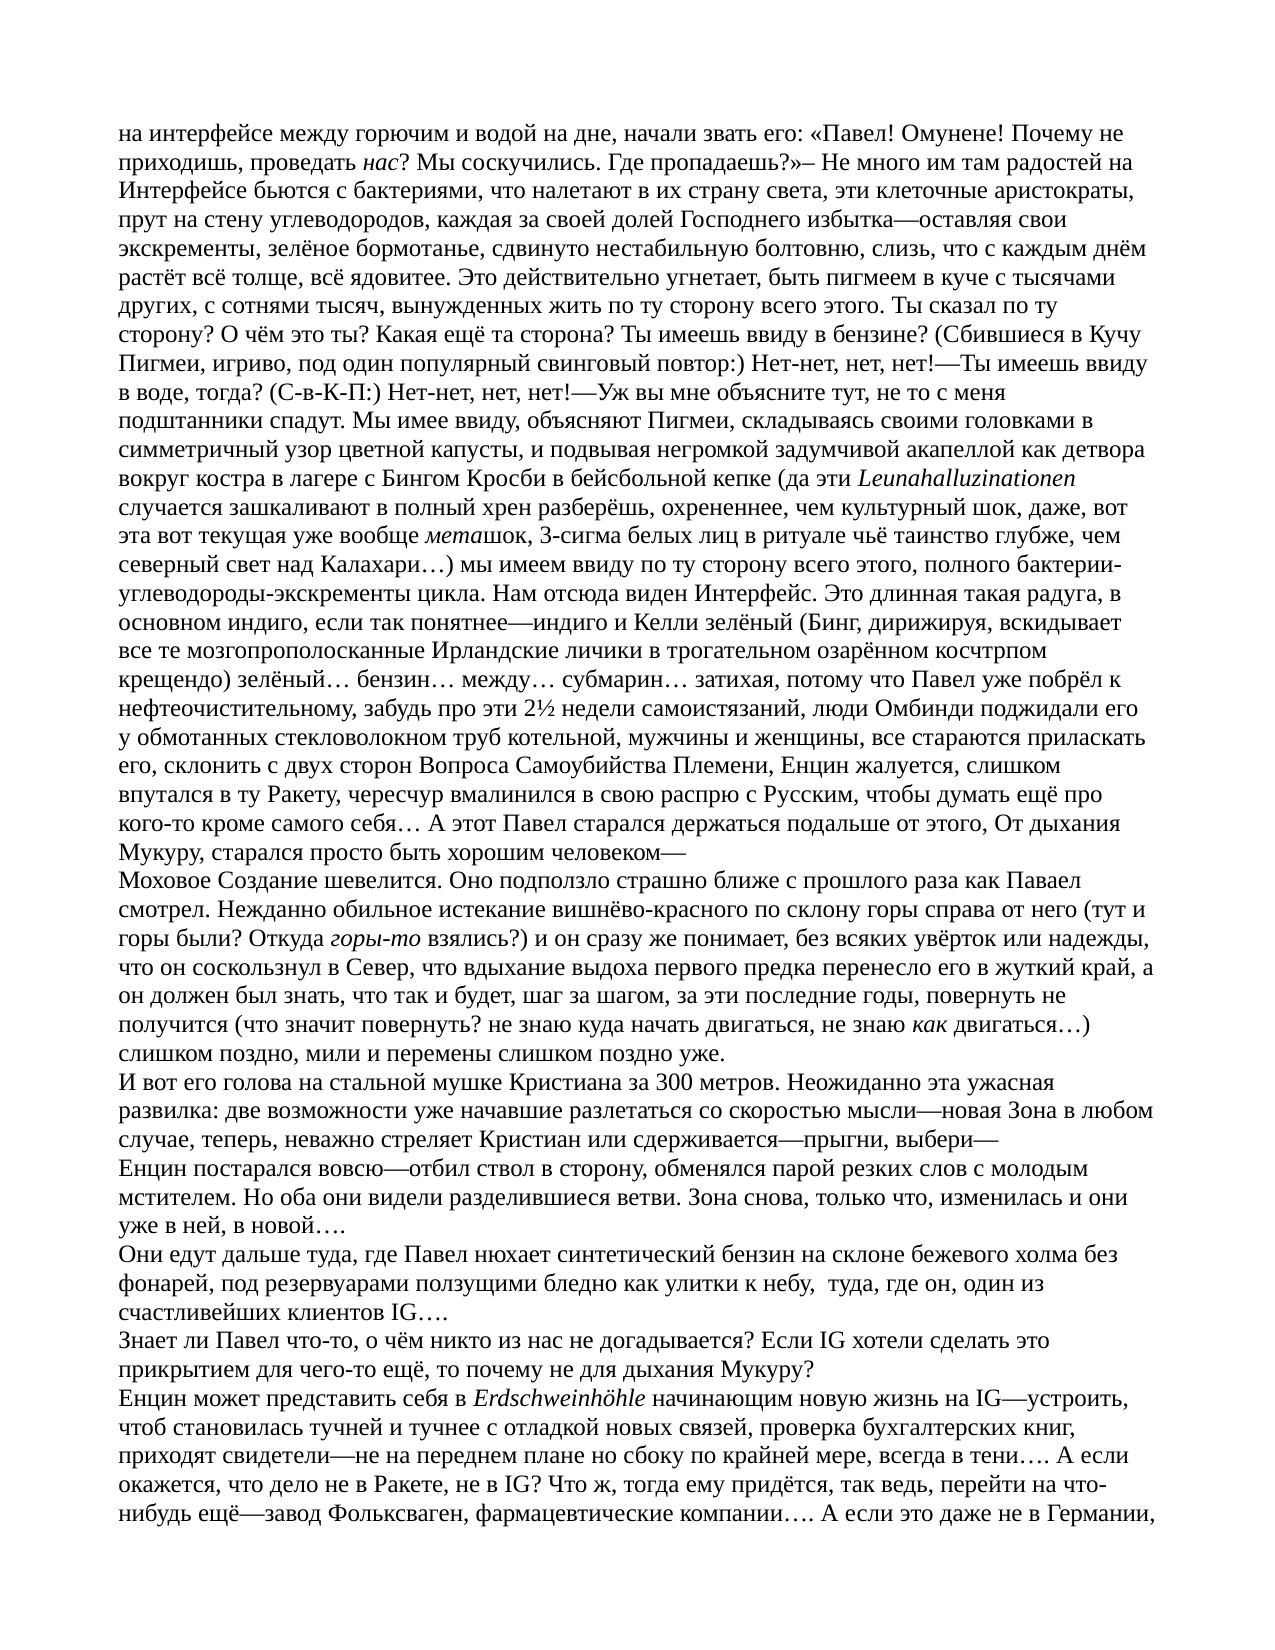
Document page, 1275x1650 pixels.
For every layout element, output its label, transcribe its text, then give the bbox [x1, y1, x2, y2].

text Енцин постарался вовсю—отбил ствол в сторону, обменялся парой резких слов с молодым мстителем. Но оба они видели разделившиеся ветви. Зона снова, только что, изменилась и они уже в ней, в новой…. [118, 1153, 1157, 1239]
text Енцин может представить себя в Erdschweinhöhle начинающим новую жизнь на IG—устроить, чтоб становилась тучней и тучнее с отладкой новых связей, проверка бухгалтерских книг, приходят свидетели—не на переднем плане но сбоку по крайней мере, всегда в тени…. А если окажется, что дело не в Ракете, не в IG? Что ж, тогда ему придётся, так ведь, перейти на что-нибудь ещё—завод Фольксваген, фармацевтические компании…. А если это даже не в Германии, [118, 1383, 1157, 1527]
text И вот его голова на стальной мушке Кристиана за 300 метров. Неожиданно эта ужасная развилка: две возможности уже начавшие разлетаться со скоростью мысли—новая Зона в любом случае, теперь, неважно стреляет Кристиан или сдерживается—прыгни, выбери— [118, 1067, 1157, 1153]
text Они едут дальше туда, где Павел нюхает синтетический бензин на склоне бежевого холма без фонарей, под резервуарами ползущими бледно как улитки к небу, туда, где он, один из счастливейших клиентов IG…. [118, 1239, 1157, 1326]
text на интерфейсе между горючим и водой на дне, начали звать его: «Павел! Омунене! Почему не приходишь, проведать нас? Мы соскучились. Где пропадаешь?»– Не много им там радостей на Интерфейсе бьются с бактериями, что налетают в их страну света, эти клеточные аристократы, прут на стену углеводородов, каждая за своей долей Господнего избытка—оставляя свои экскременты, зелёное бормотанье, сдвинуто нестабильную болтовню, слизь, что с каждым днём растёт всё толще, всё ядовитее. Это действительно угнетает, быть пигмеем в куче с тысячами других, с сотнями тысяч, вынужденных жить по ту сторону всего этого. Ты сказал по ту сторону? О чём это ты? Какая ещё та сторона? Ты имеешь ввиду в бензине? (Сбившиеся в Кучу Пигмеи, игриво, под один популярный свинговый повтор:) Нет-нет, нет, нет!—Ты имеешь ввиду в воде, тогда? (С-в-К-П:) Нет-нет, нет, нет!—Уж вы мне объясните тут, не то с меня подштанники спадут. Мы имее ввиду, объясняют Пигмеи, складываясь своими головками в симметричный узор цветной капусты, и подвывая негромкой задумчивой акапеллой как детвора вокруг костра в лагере с Бингом Кросби в бейсбольной кепке (да эти Leunahalluzinationen случается зашкаливают в полный хрен разберёшь, охрененнее, чем культурный шок, даже, вот эта вот текущая уже вообще меташок, 3-сигма белых лиц в ритуале чьё таинство глубже, чем северный свет над Калахари…) мы имеем ввиду по ту сторону всего этого, полного бактерии-углеводороды-экскременты цикла. Нам отсюда виден Интерфейс. Это длинная такая радуга, в основном индиго, если так понятнее—индиго и Келли зелёный (Бинг, дирижируя, вскидывает все те мозгопрополосканные Ирландские личики в трогательном озарённом косчтрпом крещендо) зелёный… бензин… между… субмарин… затихая, потому что Павел уже побрёл к нефтеочистительному, забудь про эти 2½ недели самоистязаний, люди Омбинди поджидали его у обмотанных стекловолокном труб котельной, мужчины и женщины, все стараются приласкать его, склонить с двух сторон Вопроса Самоубийства Племени, Енцин жалуется, слишком впутался в ту Ракету, чересчур вмалинился в свою распрю с Русским, чтобы думать ещё про кого-то кроме самого себя… А этот Павел старался держаться подальше от этого, От дыхания Мукуру, старался просто быть хорошим человеком— [118, 118, 1157, 866]
text Моховое Создание шевелится. Оно подползло страшно ближе с прошлого раза как Паваел смотрел. Нежданно обильное истекание вишнёво-красного по склону горы справа от него (тут и горы были? Откуда горы-то взялись?) и он сразу же понимает, без всяких увёрток или надежды, что он соскользнул в Север, что вдыхание выдоха первого предка перенесло его в жуткий край, а он должен был знать, что так и будет, шаг за шагом, за эти последние годы, повернуть не получится (что значит повернуть? не знаю куда начать двигаться, не знаю как двигаться…) слишком поздно, мили и перемены слишком поздно уже. [118, 866, 1157, 1067]
text Знает ли Павел что-то, о чём никто из нас не догадывается? Если IG хотели сделать это прикрытием для чего-то ещё, то почему не для дыхания Мукуру? [118, 1326, 1157, 1383]
